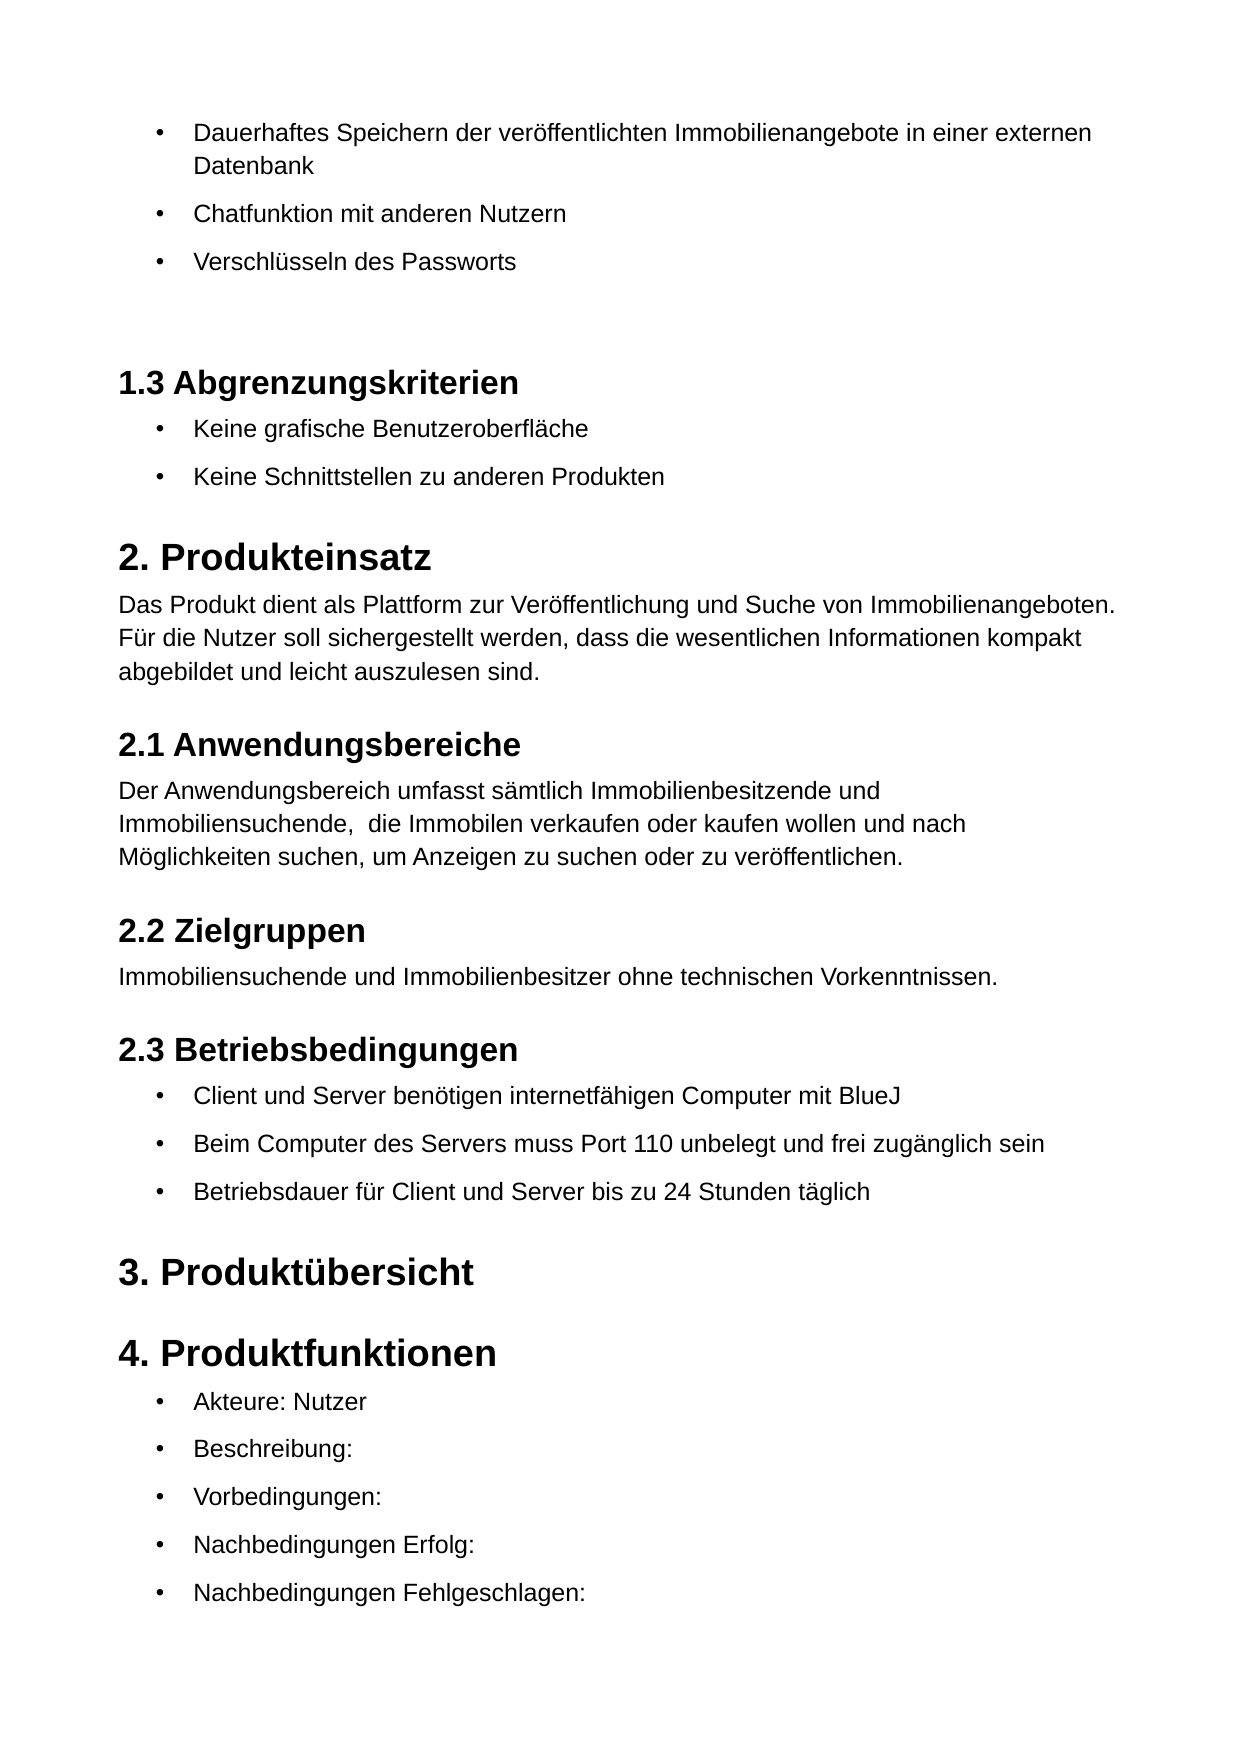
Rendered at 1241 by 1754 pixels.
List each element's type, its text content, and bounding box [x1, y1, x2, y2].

subtitle 3. Produktübersicht [118, 1249, 1122, 1293]
text Immobiliensuchende und Immobilienbesitzer ohne technischen Vorkenntnissen. [118, 962, 1122, 990]
list Keine Schnittstellen zu anderen Produkten [156, 462, 1122, 490]
list Verschlüsseln des Passworts [156, 247, 1122, 275]
list Chatfunktion mit anderen Nutzern [156, 199, 1122, 228]
text Das Produkt dient als Plattform zur Veröffentlichung und Suche von Immobilienangeboten. Für die Nutzer soll sichergestellt werden, dass die wesentlichen Informationen kompakt abgebildet und leicht auszulesen sind. [118, 590, 1122, 685]
list Nachbedingungen Erfolg: [156, 1530, 1122, 1559]
text Der Anwendungsbereich umfasst sämtlich Immobilienbesitzende und Immobiliensuchende, die Immobilen verkaufen oder kaufen wollen und nach Möglichkeiten suchen, um Anzeigen zu suchen oder zu veröffentlichen. [118, 776, 1122, 871]
list Betriebsdauer für Client und Server bis zu 24 Stunden täglich [156, 1177, 1122, 1206]
list Nachbedingungen Fehlgeschlagen: [156, 1577, 1122, 1606]
list Akteure: Nutzer [156, 1387, 1122, 1416]
subtitle 2. Produkteinsatz [118, 534, 1122, 578]
list Keine grafische Benutzeroberfläche [156, 414, 1122, 443]
subtitle 2.1 Anwendungsbereiche [118, 725, 1122, 763]
list Client und Server benötigen internetfähigen Computer mit BlueJ [156, 1081, 1122, 1110]
list Beim Computer des Servers muss Port 110 unbelegt und frei zugänglich sein [156, 1129, 1122, 1158]
list Vorbedingungen: [156, 1482, 1122, 1511]
subtitle 4. Produktfunktionen [118, 1331, 1122, 1374]
subtitle 2.3 Betriebsbedingungen [118, 1030, 1122, 1069]
list Dauerhaftes Speichern der veröffentlichten Immobilienangebote in einer externen Datenbank [156, 118, 1122, 180]
list Beschreibung: [156, 1434, 1122, 1463]
subtitle 1.3 Abgrenzungskriterien [118, 363, 1122, 401]
subtitle 2.2 Zielgruppen [118, 911, 1122, 949]
